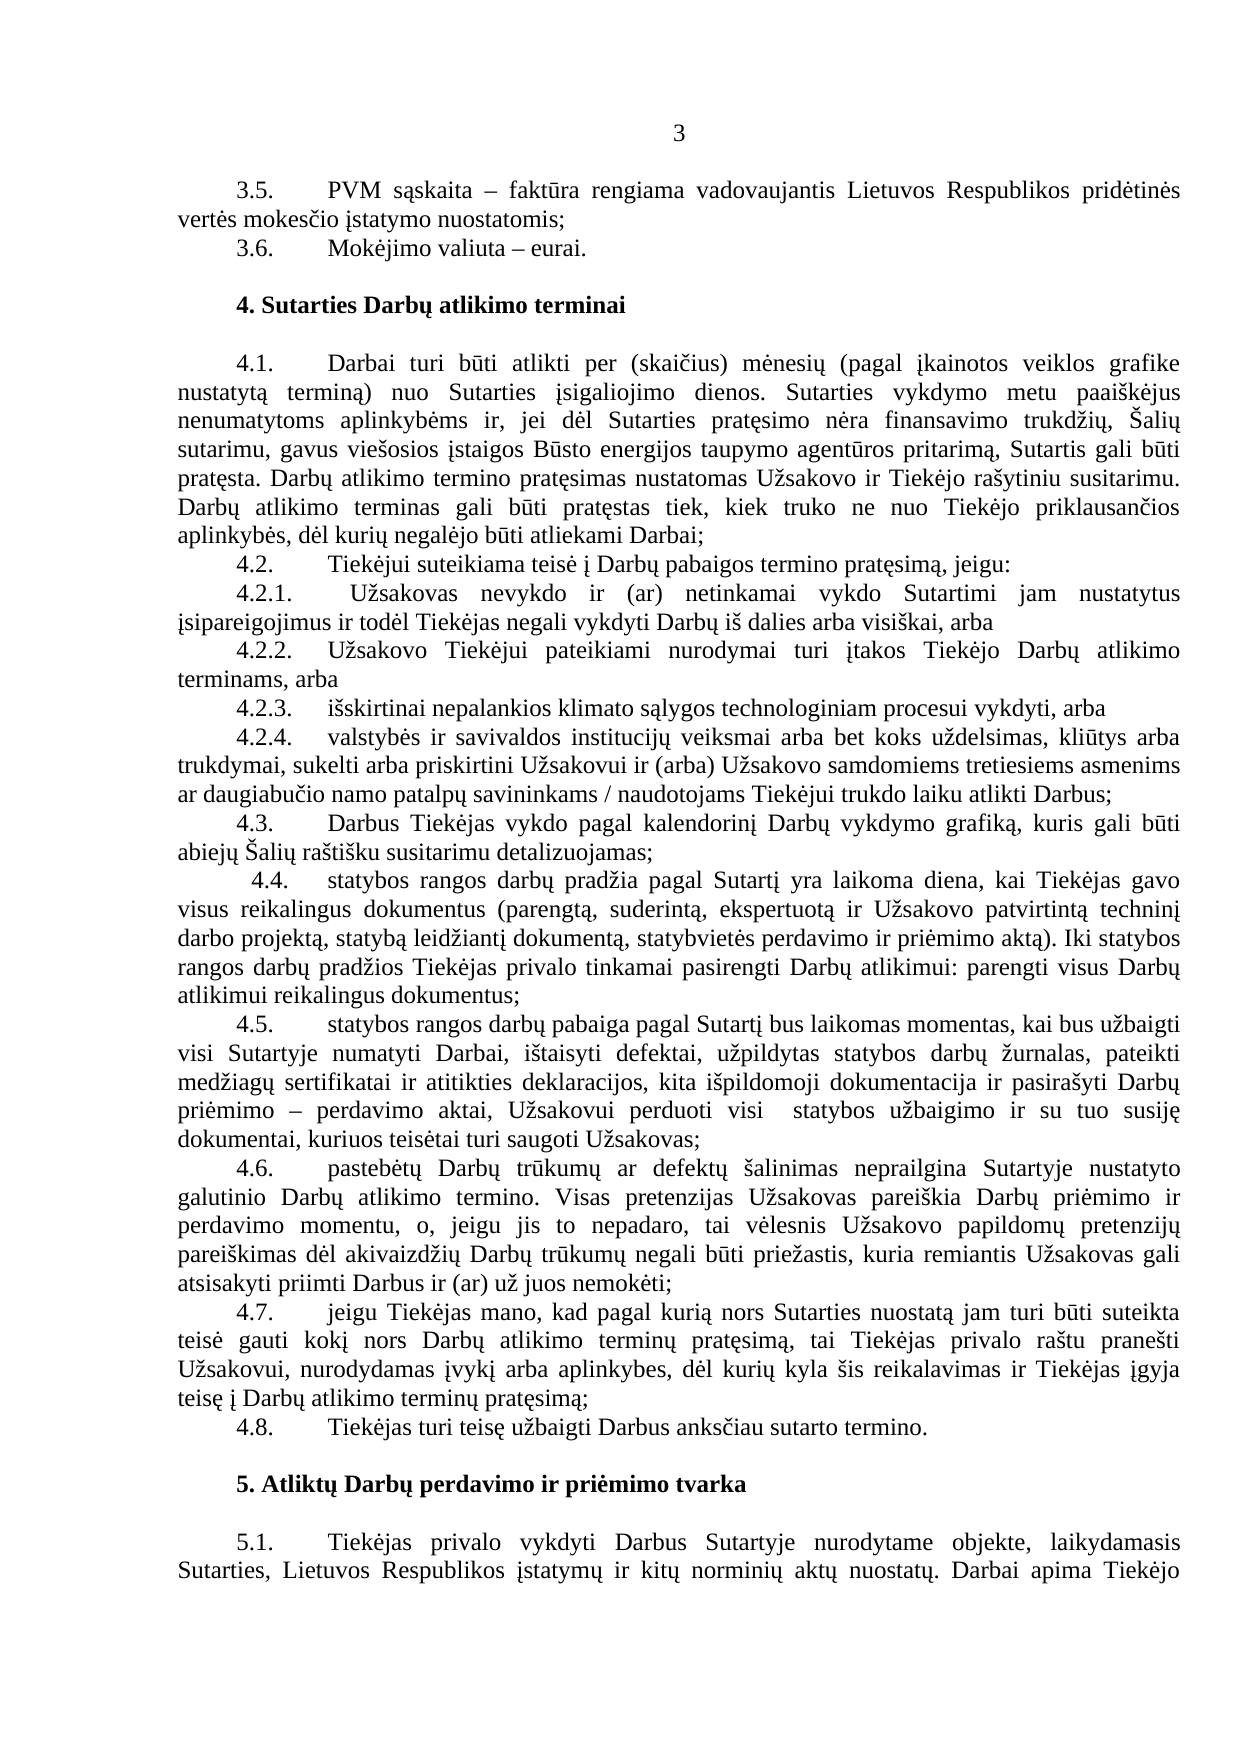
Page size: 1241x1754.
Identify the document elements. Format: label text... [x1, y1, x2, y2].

text 4.2.2. Užsakovo Tiekėjui pateikiami nurodymai turi įtakos Tiekėjo Darbų atlikimo terminams, arba [177, 636, 1181, 693]
text 4.2.1. Užsakovas nevykdo ir (ar) netinkamai vykdo Sutartimi jam nustatytus įsipareigojimus ir todėl Tiekėjas negali vykdyti Darbų iš dalies arba visiškai, arba [177, 578, 1181, 636]
text 4.2.4. valstybės ir savivaldos institucijų veiksmai arba bet koks uždelsimas, kliūtys arba trukdymai, sukelti arba priskirtini Užsakovui ir (arba) Užsakovo samdomiems tretiesiems asmenims ar daugiabučio namo patalpų savininkams / naudotojams Tiekėjui trukdo laiku atlikti Darbus; [177, 722, 1181, 808]
text 4.7. jeigu Tiekėjas mano, kad pagal kurią nors Sutarties nuostatą jam turi būti suteikta teisė gauti kokį nors Darbų atlikimo terminų pratęsimą, tai Tiekėjas privalo raštu pranešti Užsakovui, nurodydamas įvykį arba aplinkybes, dėl kurių kyla šis reikalavimas ir Tiekėjas įgyja teisę į Darbų atlikimo terminų pratęsimą; [177, 1297, 1181, 1412]
text 5.1. Tiekėjas privalo vykdyti Darbus Sutartyje nurodytame objekte, laikydamasis Sutarties, Lietuvos Respublikos įstatymų ir kitų norminių aktų nuostatų. Darbai apima Tiekėjo [177, 1527, 1181, 1584]
text 4.8. Tiekėjas turi teisę užbaigti Darbus anksčiau sutarto termino. [177, 1412, 1181, 1441]
text 4.6. pastebėtų Darbų trūkumų ar defektų šalinimas neprailgina Sutartyje nustatyto galutinio Darbų atlikimo termino. Visas pretenzijas Užsakovas pareiškia Darbų priėmimo ir perdavimo momentu, o, jeigu jis to nepadaro, tai vėlesnis Užsakovo papildomų pretenzijų pareiškimas dėl akivaizdžių Darbų trūkumų negali būti priežastis, kuria remiantis Užsakovas gali atsisakyti priimti Darbus ir (ar) už juos nemokėti; [177, 1153, 1181, 1297]
text 4.5. statybos rangos darbų pabaiga pagal Sutartį bus laikomas momentas, kai bus užbaigti visi Sutartyje numatyti Darbai, ištaisyti defektai, užpildytas statybos darbų žurnalas, pateikti medžiagų sertifikatai ir atitikties deklaracijos, kita išpildomoji dokumentacija ir pasirašyti Darbų priėmimo – perdavimo aktai, Užsakovui perduoti visi statybos užbaigimo ir su tuo susiję dokumentai, kuriuos teisėtai turi saugoti Užsakovas; [177, 1009, 1181, 1153]
text 4.2. Tiekėjui suteikiama teisė į Darbų pabaigos termino pratęsimą, jeigu: [177, 549, 1181, 578]
text 5. Atliktų Darbų perdavimo ir priėmimo tvarka [177, 1469, 1181, 1498]
text 4.3. Darbus Tiekėjas vykdo pagal kalendorinį Darbų vykdymo grafiką, kuris gali būti abiejų Šalių raštišku susitarimu detalizuojamas; [177, 808, 1181, 866]
text 4.4. statybos rangos darbų pradžia pagal Sutartį yra laikoma diena, kai Tiekėjas gavo visus reikalingus dokumentus (parengtą, suderintą, ekspertuotą ir Užsakovo patvirtintą techninį darbo projektą, statybą leidžiantį dokumentą, statybvietės perdavimo ir priėmimo aktą). Iki statybos rangos darbų pradžios Tiekėjas privalo tinkamai pasirengti Darbų atlikimui: parengti visus Darbų atlikimui reikalingus dokumentus; [177, 866, 1181, 1009]
text 4. Sutarties Darbų atlikimo terminai [177, 291, 1181, 319]
text 4.1. Darbai turi būti atlikti per (skaičius) mėnesių (pagal įkainotos veiklos grafike nustatytą terminą) nuo Sutarties įsigaliojimo dienos. Sutarties vykdymo metu paaiškėjus nenumatytoms aplinkybėms ir, jei dėl Sutarties pratęsimo nėra finansavimo trukdžių, Šalių sutarimu, gavus viešosios įstaigos Būsto energijos taupymo agentūros pritarimą, Sutartis gali būti pratęsta. Darbų atlikimo termino pratęsimas nustatomas Užsakovo ir Tiekėjo rašytiniu susitarimu. Darbų atlikimo terminas gali būti pratęstas tiek, kiek truko ne nuo Tiekėjo priklausančios aplinkybės, dėl kurių negalėjo būti atliekami Darbai; [177, 348, 1181, 549]
text 3.5. PVM sąskaita – faktūra rengiama vadovaujantis Lietuvos Respublikos pridėtinės vertės mokesčio įstatymo nuostatomis; [177, 176, 1181, 233]
text 4.2.3. išskirtinai nepalankios klimato sąlygos technologiniam procesui vykdyti, arba [177, 693, 1181, 722]
text 3.6. Mokėjimo valiuta – eurai. [177, 233, 1181, 262]
